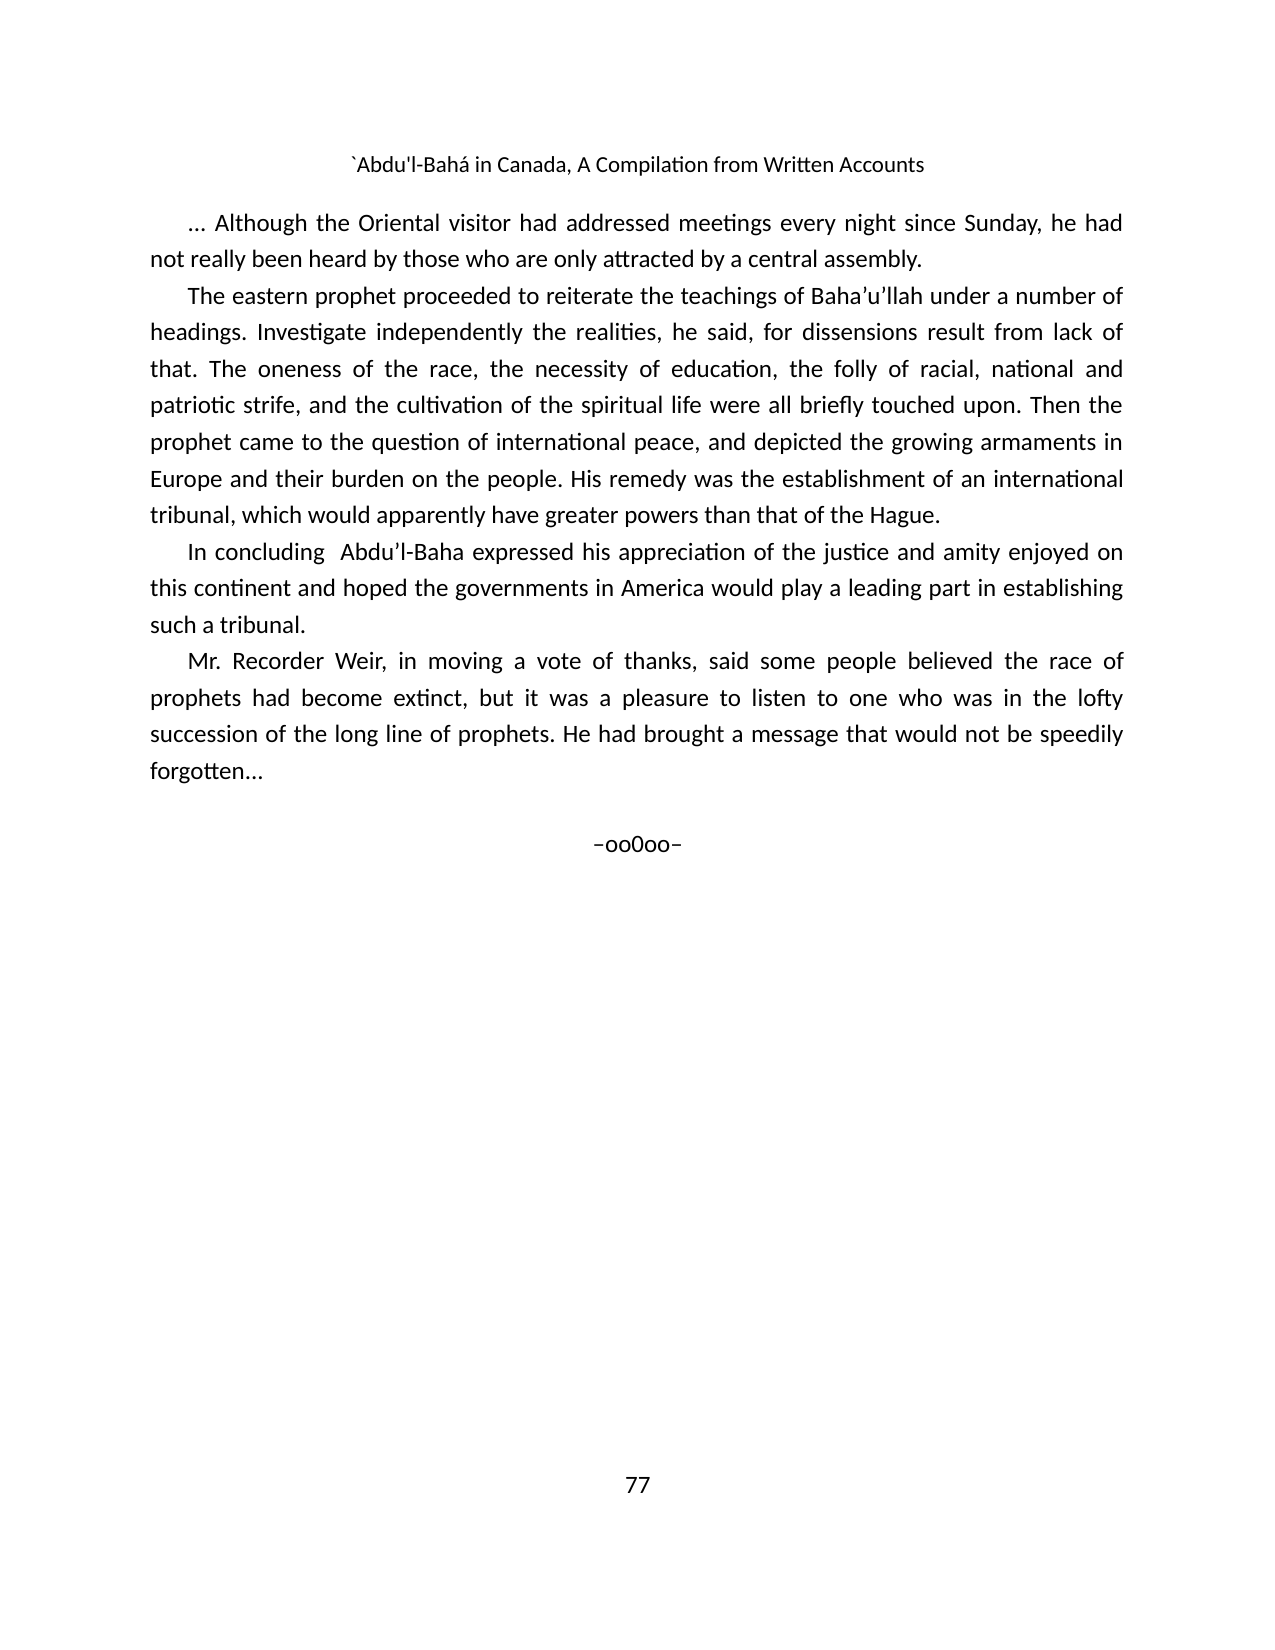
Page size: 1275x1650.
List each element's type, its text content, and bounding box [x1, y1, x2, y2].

text ... Although the Oriental visitor had addressed meetings every night since Sunday, he had not really been heard by those who are only attracted by a central assembly. [150, 207, 1125, 274]
text Mr. Recorder Weir, in moving a vote of thanks, said some people believed the race of prophets had become extinct, but it was a pleasure to listen to one who was in the lofty succession of the long line of prophets. He had brought a message that would not be speedily forgotten... [150, 646, 1125, 786]
text –oo0oo– [150, 828, 1125, 859]
text In concluding Abdu’l-Baha expressed his appreciation of the justice and amity enjoyed on this continent and hoped the governments in America would play a leading part in establishing such a tribunal. [150, 536, 1125, 639]
text The eastern prophet proceeded to reiterate the teachings of Baha’u’llah under a number of headings. Investigate independently the realities, he said, for dissensions result from lack of that. The oneness of the race, the necessity of education, the folly of racial, national and patriotic strife, and the cultivation of the spiritual life were all briefly touched upon. Then the prophet came to the question of international peace, and depicted the growing armaments in Europe and their burden on the people. His remedy was the establishment of an international tribunal, which would apparently have greater powers than that of the Hague. [150, 280, 1125, 530]
